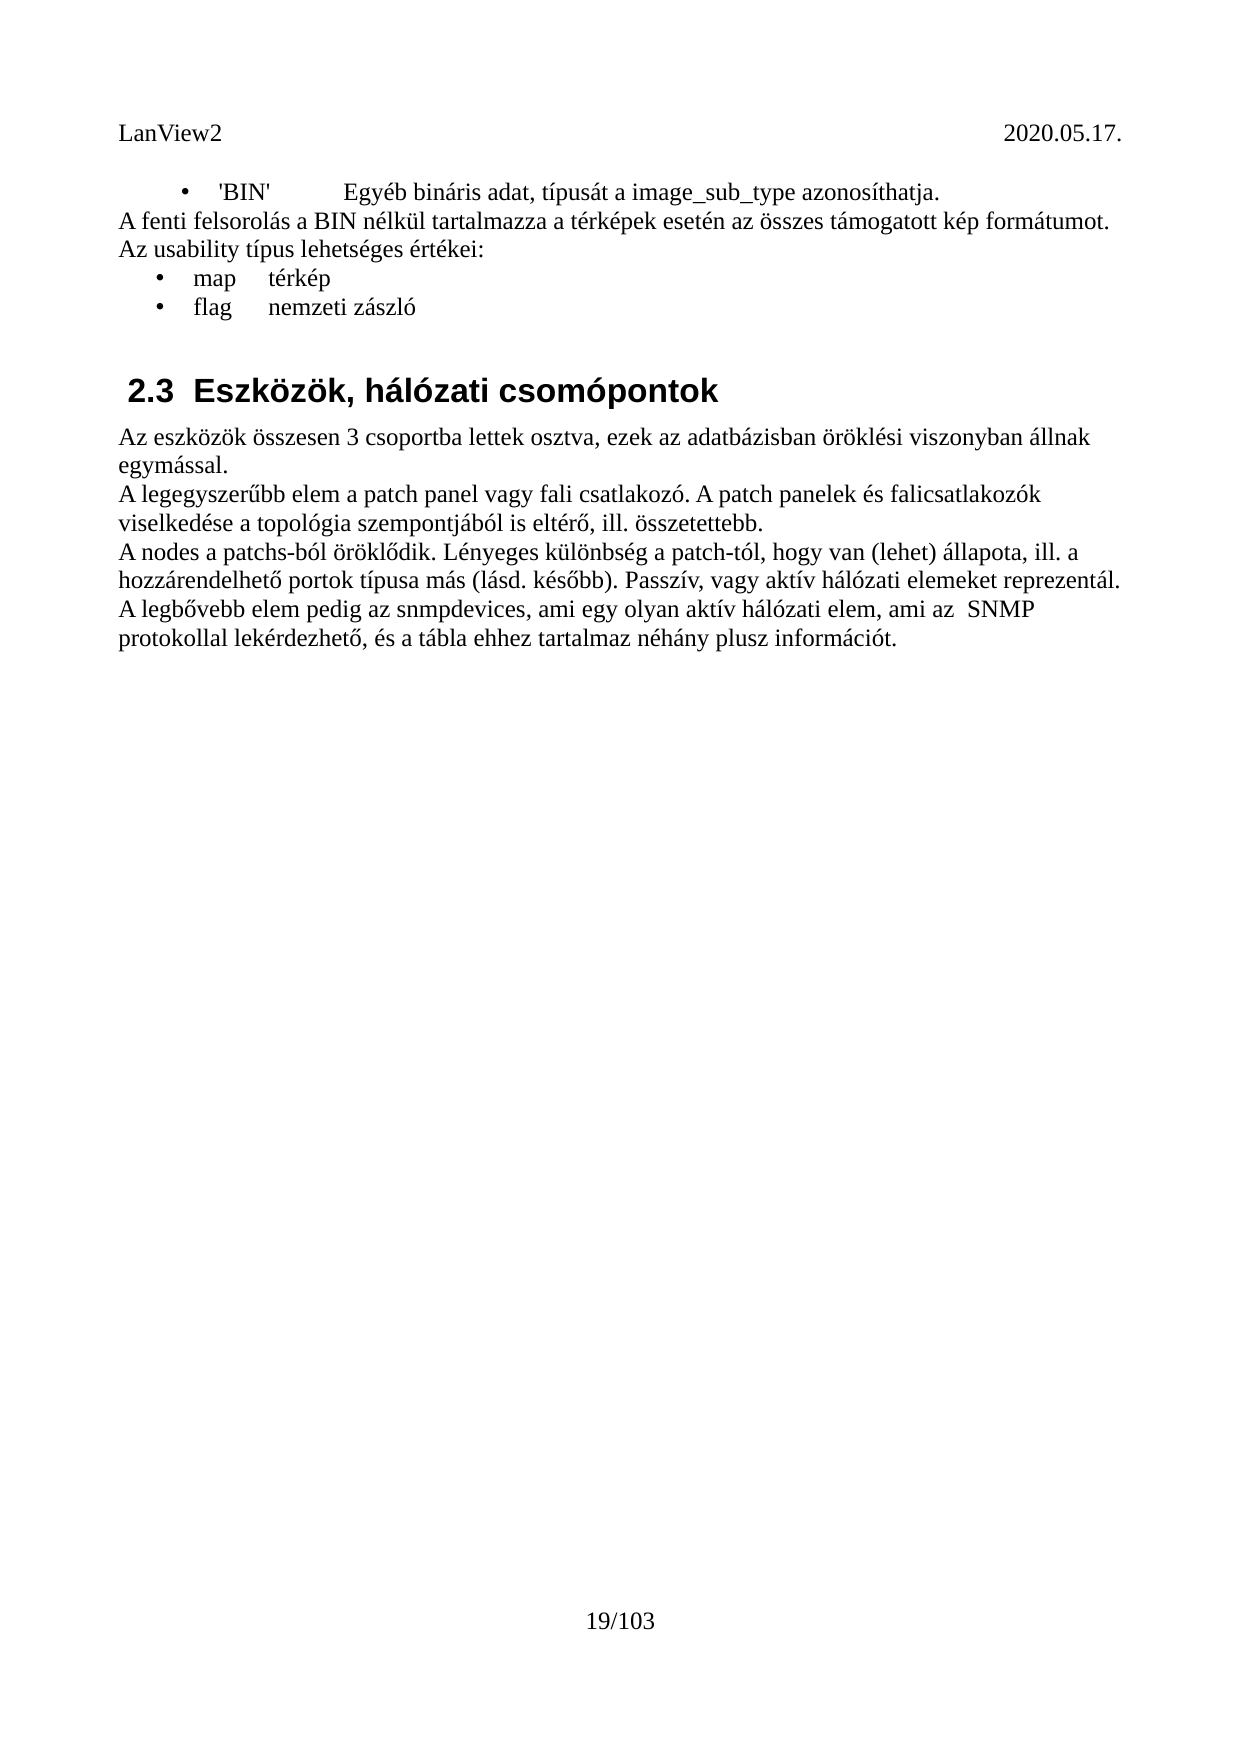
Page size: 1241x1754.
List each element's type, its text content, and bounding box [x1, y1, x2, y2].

text A legbővebb elem pedig az snmpdevices, ami egy olyan aktív hálózati elem, ami az SNMP protokollal lekérdezhető, és a tábla ehhez tartalmaz néhány plusz információt. [118, 594, 1122, 652]
list flag nemzeti zászló [156, 292, 1122, 321]
text A nodes a patchs-ból öröklődik. Lényeges különbség a patch-tól, hogy van (lehet) állapota, ill. a hozzárendelhető portok típusa más (lásd. később). Passzív, vagy aktív hálózati elemeket reprezentál. [118, 537, 1122, 594]
subtitle Eszközök, hálózati csomópontok [118, 370, 1122, 409]
text A legegyszerűbb elem a patch panel vagy fali csatlakozó. A patch panelek és falicsatlakozók viselkedése a topológia szempontjából is eltérő, ill. összetettebb. [118, 479, 1122, 537]
list 'BIN' Egyéb bináris adat, típusát a image_sub_type azonosíthatja. [181, 177, 1122, 206]
text A fenti felsorolás a BIN nélkül tartalmazza a térképek esetén az összes támogatott kép formátumot. [118, 206, 1122, 234]
list map térkép [156, 263, 1122, 292]
text Az eszközök összesen 3 csoportba lettek osztva, ezek az adatbázisban öröklési viszonyban állnak egymással. [118, 422, 1122, 479]
text Az usability típus lehetséges értékei: [118, 234, 1122, 263]
